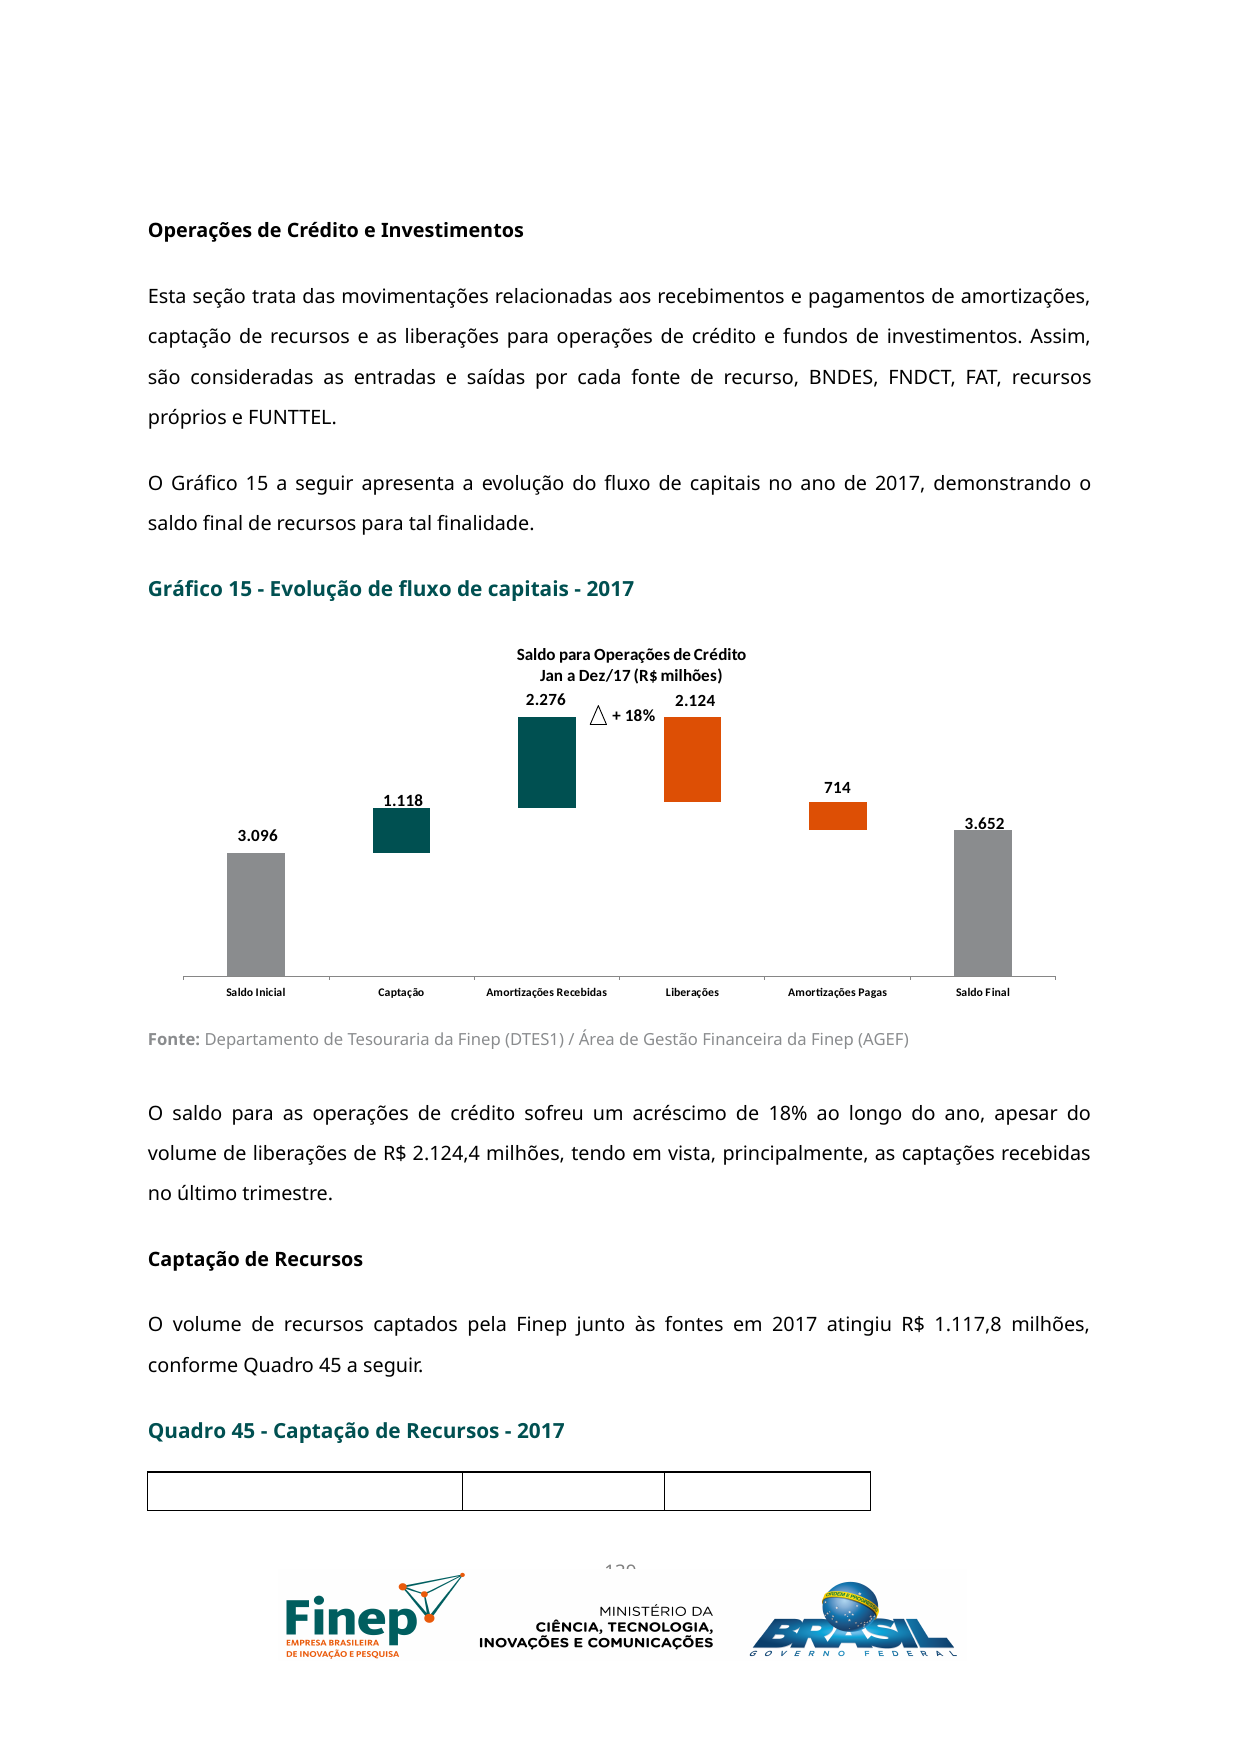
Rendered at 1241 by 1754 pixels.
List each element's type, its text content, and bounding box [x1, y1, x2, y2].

table_header 2017 (R$ milhão) [665, 1473, 870, 1510]
text Captação de Recursos [148, 1245, 1092, 1272]
text Fonte: Departamento de Tesouraria da Finep (DTES1) / Área de Gestão Financeira da Finep (AGEF) [148, 1027, 1092, 1050]
table_header 2016 (R$ milhão) [463, 1473, 664, 1510]
table_header Captação de Recursos [148, 1473, 462, 1510]
text Esta seção trata das movimentações relacionadas aos recebimentos e pagamentos de amortizações, captação de recursos e as liberações para operações de crédito e fundos de investimentos. Assim, são consideradas as entradas e saídas por cada fonte de recurso, BNDES, FNDCT, FAT, recursos próprios e FUNTTEL. [148, 282, 1092, 430]
text O Gráfico 15 a seguir apresenta a evolução do fluxo de capitais no ano de 2017, demonstrando o saldo final de recursos para tal finalidade. [148, 469, 1092, 536]
text O volume de recursos captados pela Finep junto às fontes em 2017 atingiu R$ 1.117,8 milhões, conforme Quadro 45 a seguir. [148, 1310, 1092, 1378]
text Operações de Crédito e Investimentos [148, 217, 1092, 244]
text Gráfico 15 - Evolução de fluxo de capitais - 2017 [148, 574, 1092, 603]
text Quadro 45 - Captação de Recursos - 2017 [148, 1416, 1092, 1445]
text O saldo para as operações de crédito sofreu um acréscimo de 18% ao longo do ano, apesar do volume de liberações de R$ 2.124,4 milhões, tendo em vista, principalmente, as captações recebidas no último trimestre. [148, 1099, 1092, 1207]
